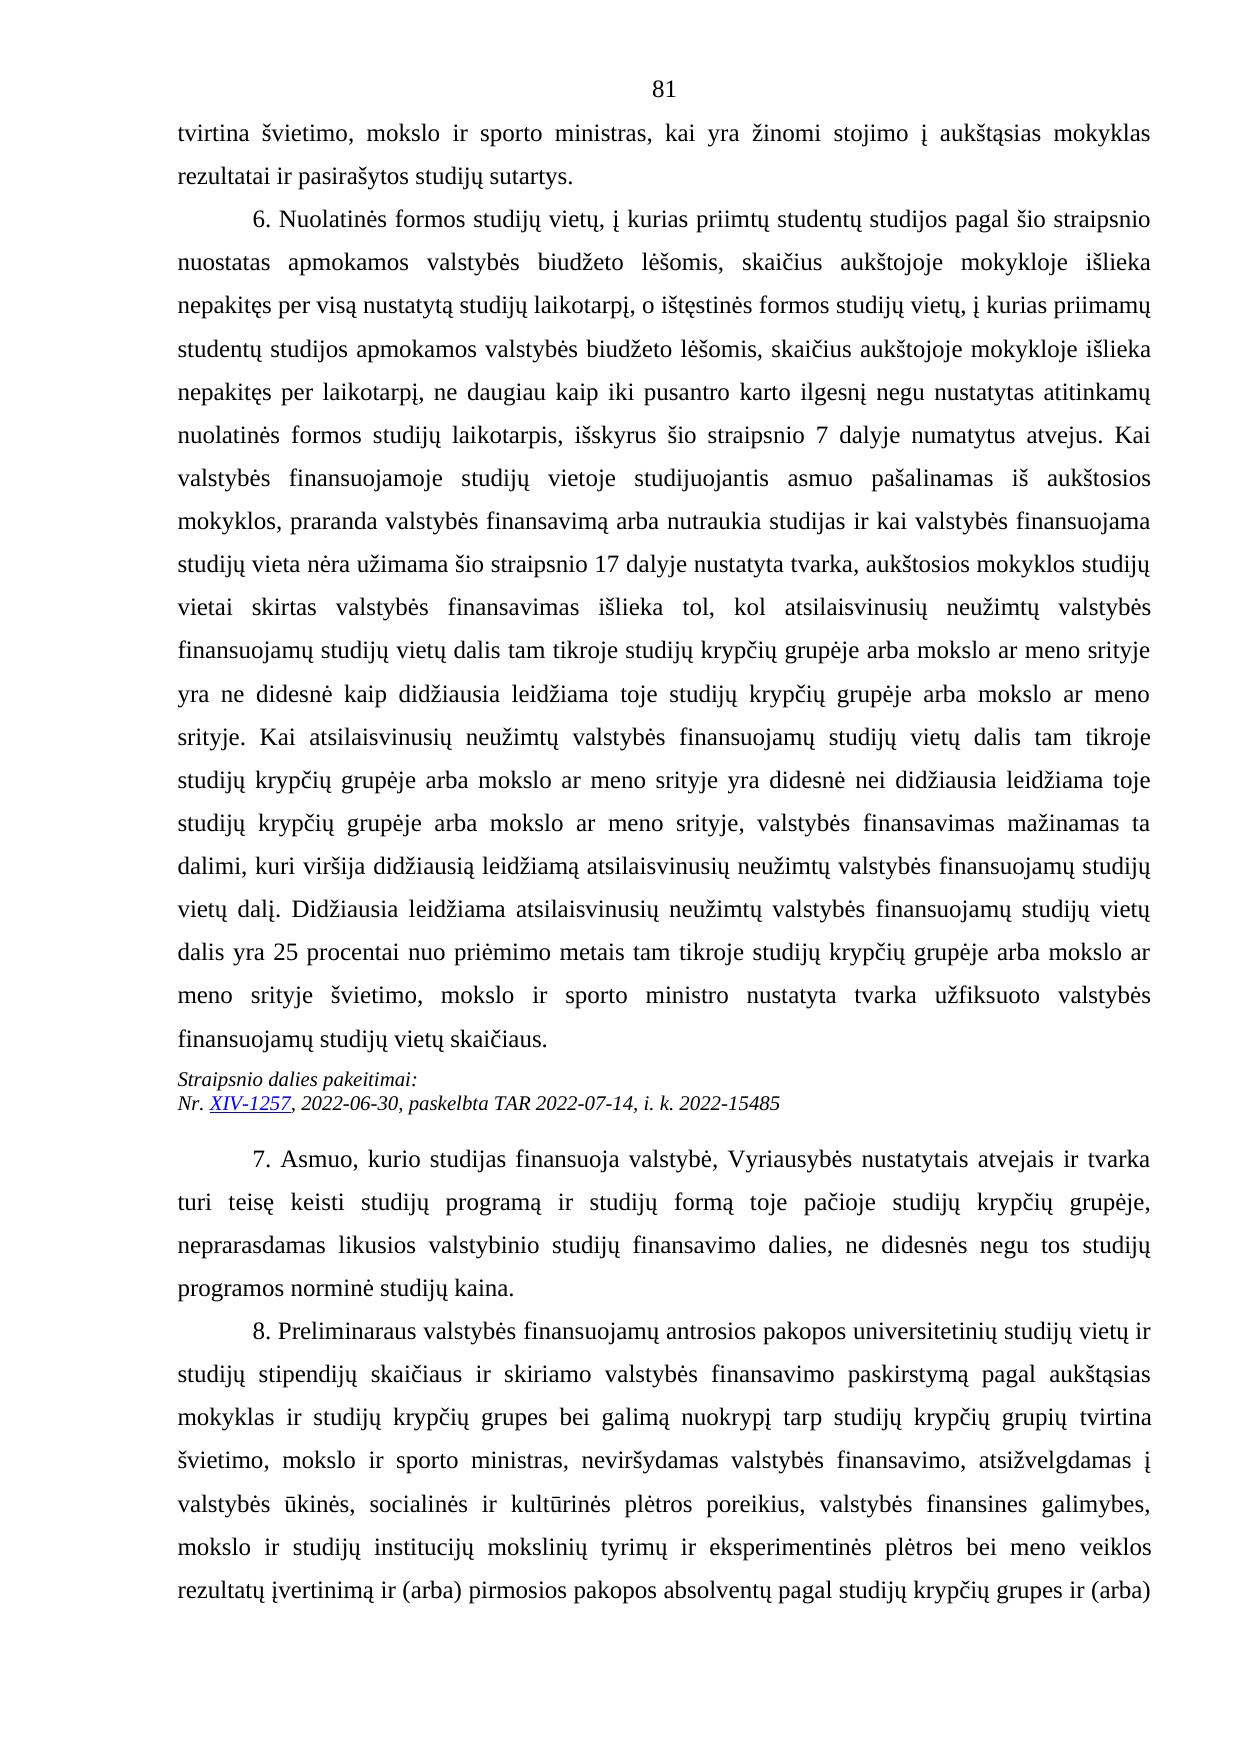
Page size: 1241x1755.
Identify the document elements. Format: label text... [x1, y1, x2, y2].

text 6. Nuolatinės formos studijų vietų, į kurias priimtų studentų studijos pagal šio straipsnio nuostatas apmokamos valstybės biudžeto lėšomis, skaičius aukštojoje mokykloje išlieka nepakitęs per visą nustatytą studijų laikotarpį, o ištęstinės formos studijų vietų, į kurias priimamų studentų studijos apmokamos valstybės biudžeto lėšomis, skaičius aukštojoje mokykloje išlieka nepakitęs per laikotarpį, ne daugiau kaip iki pusantro karto ilgesnį negu nustatytas atitinkamų nuolatinės formos studijų laikotarpis, išskyrus šio straipsnio 7 dalyje numatytus atvejus. Kai valstybės finansuojamoje studijų vietoje studijuojantis asmuo pašalinamas iš aukštosios mokyklos, praranda valstybės finansavimą arba nutraukia studijas ir kai valstybės finansuojama studijų vieta nėra užimama šio straipsnio 17 dalyje nustatyta tvarka, aukštosios mokyklos studijų vietai skirtas valstybės finansavimas išlieka tol, kol atsilaisvinusių neužimtų valstybės finansuojamų studijų vietų dalis tam tikroje studijų krypčių grupėje arba mokslo ar meno srityje yra ne didesnė kaip didžiausia leidžiama toje studijų krypčių grupėje arba mokslo ar meno srityje. Kai atsilaisvinusių neužimtų valstybės finansuojamų studijų vietų dalis tam tikroje studijų krypčių grupėje arba mokslo ar meno srityje yra didesnė nei didžiausia leidžiama toje studijų krypčių grupėje arba mokslo ar meno srityje, valstybės finansavimas mažinamas ta dalimi, kuri viršija didžiausią leidžiamą atsilaisvinusių neužimtų valstybės finansuojamų studijų vietų dalį. Didžiausia leidžiama atsilaisvinusių neužimtų valstybės finansuojamų studijų vietų dalis yra 25 procentai nuo priėmimo metais tam tikroje studijų krypčių grupėje arba mokslo ar meno srityje švietimo, mokslo ir sporto ministro nustatyta tvarka užfiksuoto valstybės finansuojamų studijų vietų skaičiaus. [177, 204, 1152, 1052]
text tvirtina švietimo, mokslo ir sporto ministras, kai yra žinomi stojimo į aukštąsias mokyklas rezultatai ir pasirašytos studijų sutartys. [177, 118, 1152, 190]
text 8. Preliminaraus valstybės finansuojamų antrosios pakopos universitetinių studijų vietų ir studijų stipendijų skaičiaus ir skiriamo valstybės finansavimo paskirstymą pagal aukštąsias mokyklas ir studijų krypčių grupes bei galimą nuokrypį tarp studijų krypčių grupių tvirtina švietimo, mokslo ir sporto ministras, neviršydamas valstybės finansavimo, atsižvelgdamas į valstybės ūkinės, socialinės ir kultūrinės plėtros poreikius, valstybės finansines galimybes, mokslo ir studijų institucijų mokslinių tyrimų ir eksperimentinės plėtros bei meno veiklos rezultatų įvertinimą ir (arba) pirmosios pakopos absolventų pagal studijų krypčių grupes ir (arba) [177, 1316, 1152, 1604]
text Nr. XIV-1257, 2022-06-30, paskelbta TAR 2022-07-14, i. k. 2022-15485 [177, 1091, 1152, 1115]
text 7. Asmuo, kurio studijas finansuoja valstybė, Vyriausybės nustatytais atvejais ir tvarka turi teisę keisti studijų programą ir studijų formą toje pačioje studijų krypčių grupėje, neprarasdamas likusios valstybinio studijų finansavimo dalies, ne didesnės negu tos studijų programos norminė studijų kaina. [177, 1144, 1152, 1302]
text Straipsnio dalies pakeitimai: [177, 1067, 1152, 1091]
